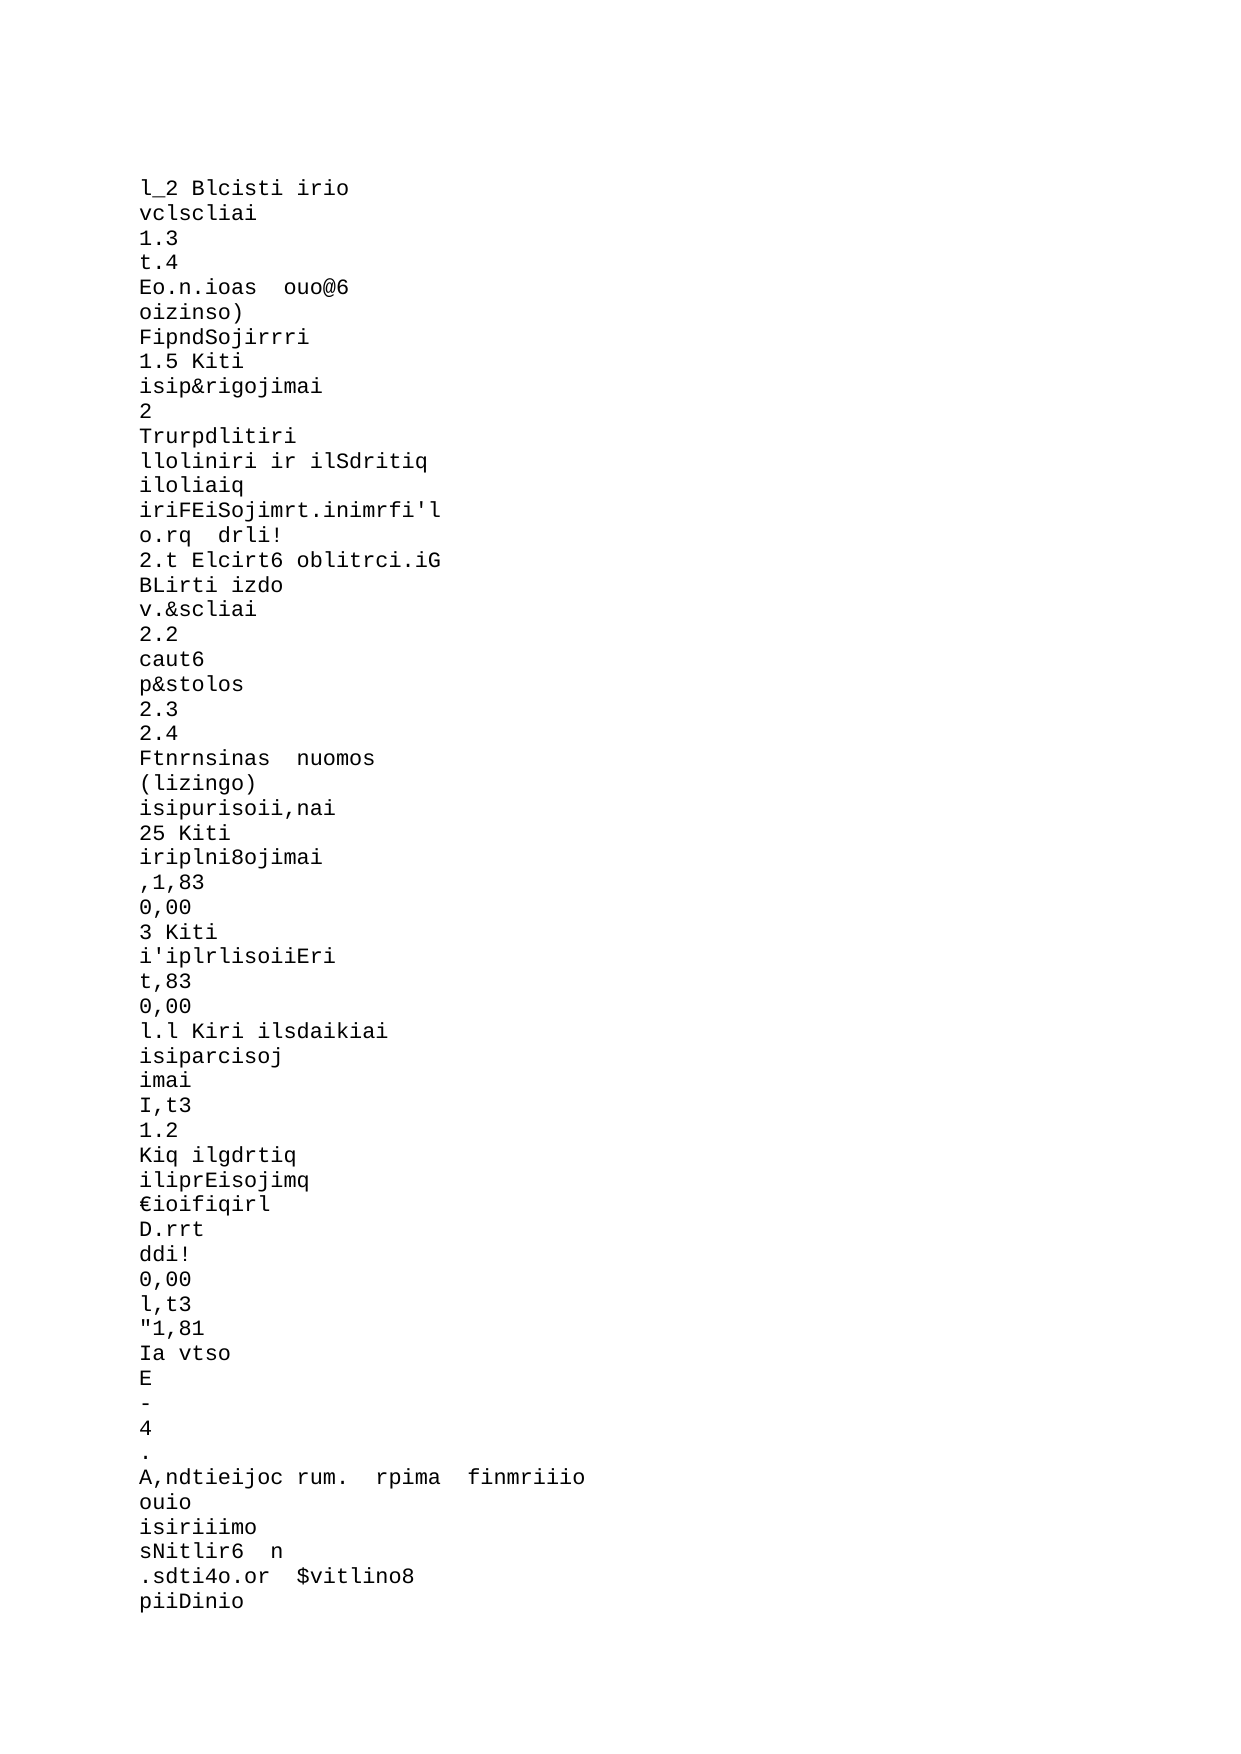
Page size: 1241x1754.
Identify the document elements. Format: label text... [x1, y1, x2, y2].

text . [139, 1442, 1101, 1466]
text v.&scliai [139, 599, 1101, 623]
text ouio [139, 1491, 1101, 1516]
text isipurisoii,nai [139, 797, 1101, 822]
text isip&rigojimai [139, 376, 1101, 400]
text 25 Kiti [139, 822, 1101, 847]
text - [139, 1392, 1101, 1417]
text .sdti4o.or $vitlino8 [139, 1566, 1101, 1590]
text oizinso) [139, 301, 1101, 326]
text iriFEiSojimrt.inimrfi'l [139, 499, 1101, 524]
text l,t3 [139, 1293, 1101, 1318]
text 0,00 [139, 896, 1101, 921]
text (lizingo) [139, 772, 1101, 797]
text iriplni8ojimai [139, 847, 1101, 871]
text BLirti izdo [139, 574, 1101, 599]
text l_2 Blcisti irio [139, 177, 1101, 202]
text t.4 [139, 252, 1101, 276]
text 1.5 Kiti [139, 351, 1101, 376]
text Ia vtso [139, 1342, 1101, 1367]
text ddi! [139, 1243, 1101, 1268]
text caut6 [139, 648, 1101, 673]
text D.rrt [139, 1218, 1101, 1243]
text l.l Kiri ilsdaikiai [139, 1020, 1101, 1045]
text 2.2 [139, 623, 1101, 648]
text iloliaiq [139, 475, 1101, 499]
text p&stolos [139, 673, 1101, 698]
text 0,00 [139, 995, 1101, 1020]
text imai [139, 1070, 1101, 1094]
text 2 [139, 400, 1101, 425]
text 4 [139, 1417, 1101, 1442]
text iliprEisojimq [139, 1169, 1101, 1194]
text 2.3 [139, 698, 1101, 723]
text vclscliai [139, 202, 1101, 227]
text 3 Kiti [139, 921, 1101, 946]
text I,t3 [139, 1094, 1101, 1119]
text lloliniri ir ilSdritiq [139, 450, 1101, 475]
text 2.t Elcirt6 oblitrci.iG [139, 549, 1101, 574]
text sNitlir6 n [139, 1541, 1101, 1566]
text Eo.n.ioas ouo@6 [139, 276, 1101, 301]
text A,ndtieijoc rum. rpima finmriiio [139, 1466, 1101, 1491]
text ,1,83 [139, 871, 1101, 896]
text o.rq drli! [139, 524, 1101, 549]
text i'iplrlisoiiEri [139, 946, 1101, 971]
text isiparcisoj [139, 1045, 1101, 1070]
text 0,00 [139, 1268, 1101, 1293]
text FipndSojirrri [139, 326, 1101, 351]
text Ftnrnsinas nuomos [139, 747, 1101, 772]
text t,83 [139, 971, 1101, 995]
text 1.3 [139, 227, 1101, 252]
text "1,81 [139, 1318, 1101, 1342]
text isiriiimo [139, 1516, 1101, 1541]
text 1.2 [139, 1119, 1101, 1144]
text E [139, 1367, 1101, 1392]
text piiDinio [139, 1590, 1101, 1615]
text Trurpdlitiri [139, 425, 1101, 450]
text Kiq ilgdrtiq [139, 1144, 1101, 1169]
text 2.4 [139, 723, 1101, 747]
text €ioifiqirl [139, 1194, 1101, 1218]
